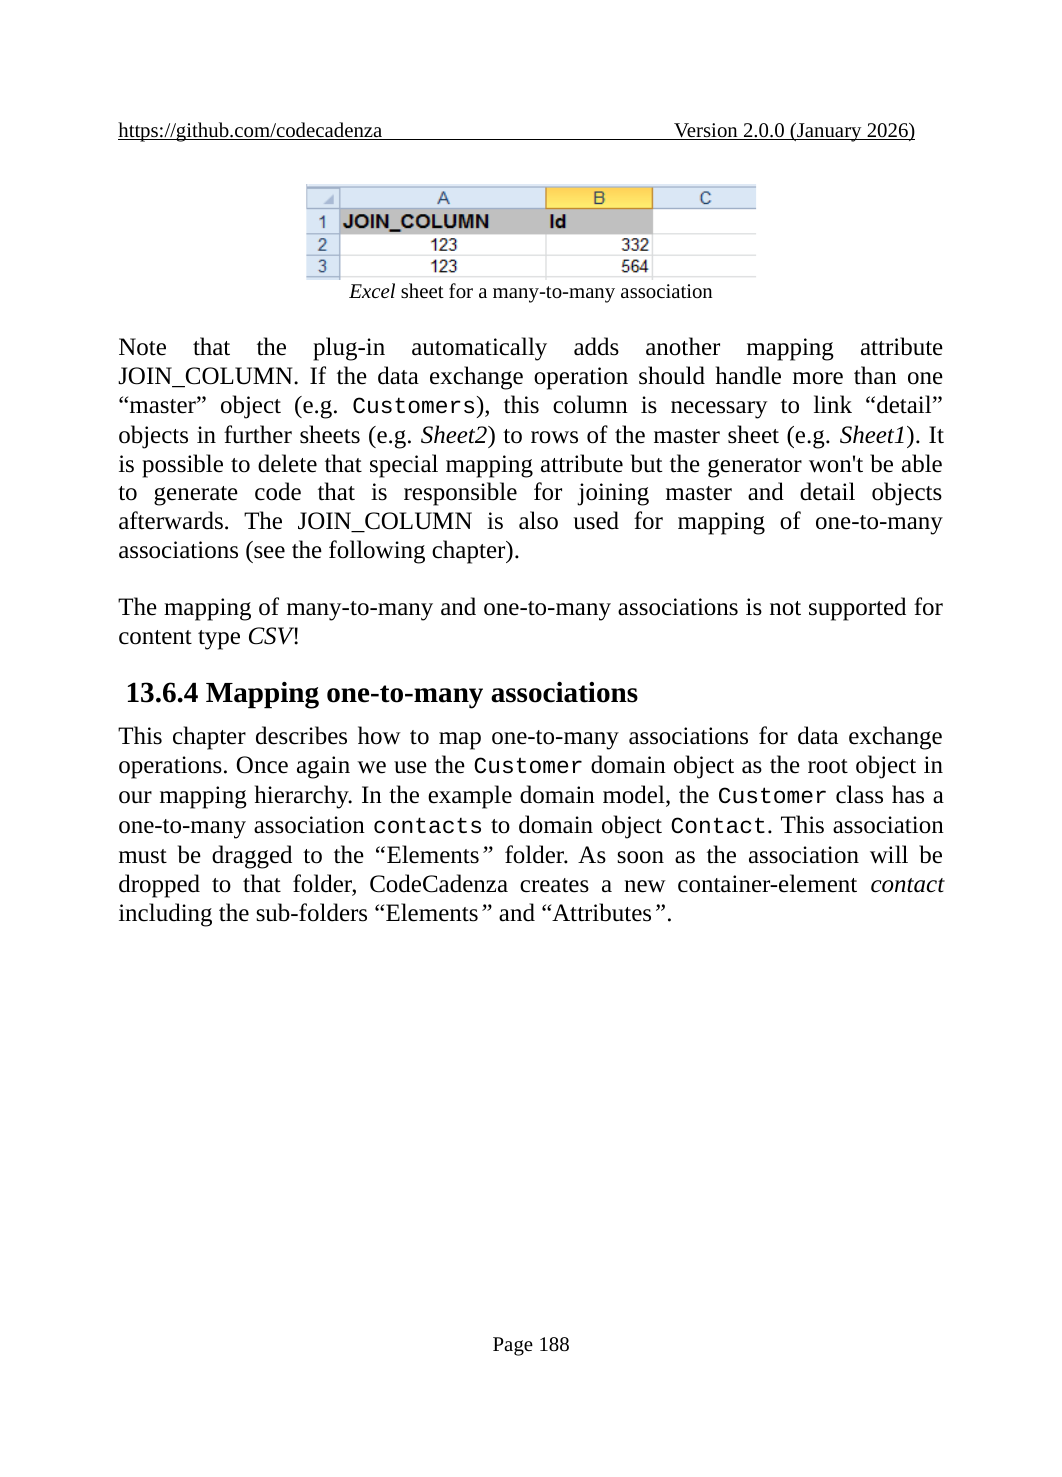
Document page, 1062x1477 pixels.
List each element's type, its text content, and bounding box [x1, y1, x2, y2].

text This chapter describes how to map one-to-many associations for data exchange operations. Once again we use the Customer domain object as the root object in our mapping hierarchy. In the example domain model, the Customer class has a one-to-many association contacts to domain object Contact. This association must be dragged to the “Elements” folder. As soon as the association will be dropped to that folder, CodeCadenza creates a new container-element contact including the sub-folders “Elements” and “Attributes”. [118, 721, 944, 927]
text Note that the plug-in automatically adds another mapping attribute JOIN_COLUMN. If the data exchange operation should handle more than one “master” object (e.g. Customers), this column is necessary to link “detail” objects in further sheets (e.g. Sheet2) to rows of the master sheet (e.g. Sheet1). It is possible to delete that special mapping attribute but the generator won't be able to generate code that is responsible for joining master and detail objects afterwards. The JOIN_COLUMN is also used for mapping of one-to-many associations (see the following chapter). [118, 332, 944, 564]
subtitle Mapping one-to-many associations [118, 675, 944, 708]
text Excel sheet for a many-to-many association [306, 280, 756, 303]
picture [306, 184, 757, 280]
text The mapping of many-to-many and one-to-many associations is not supported for content type CSV! [118, 592, 944, 650]
